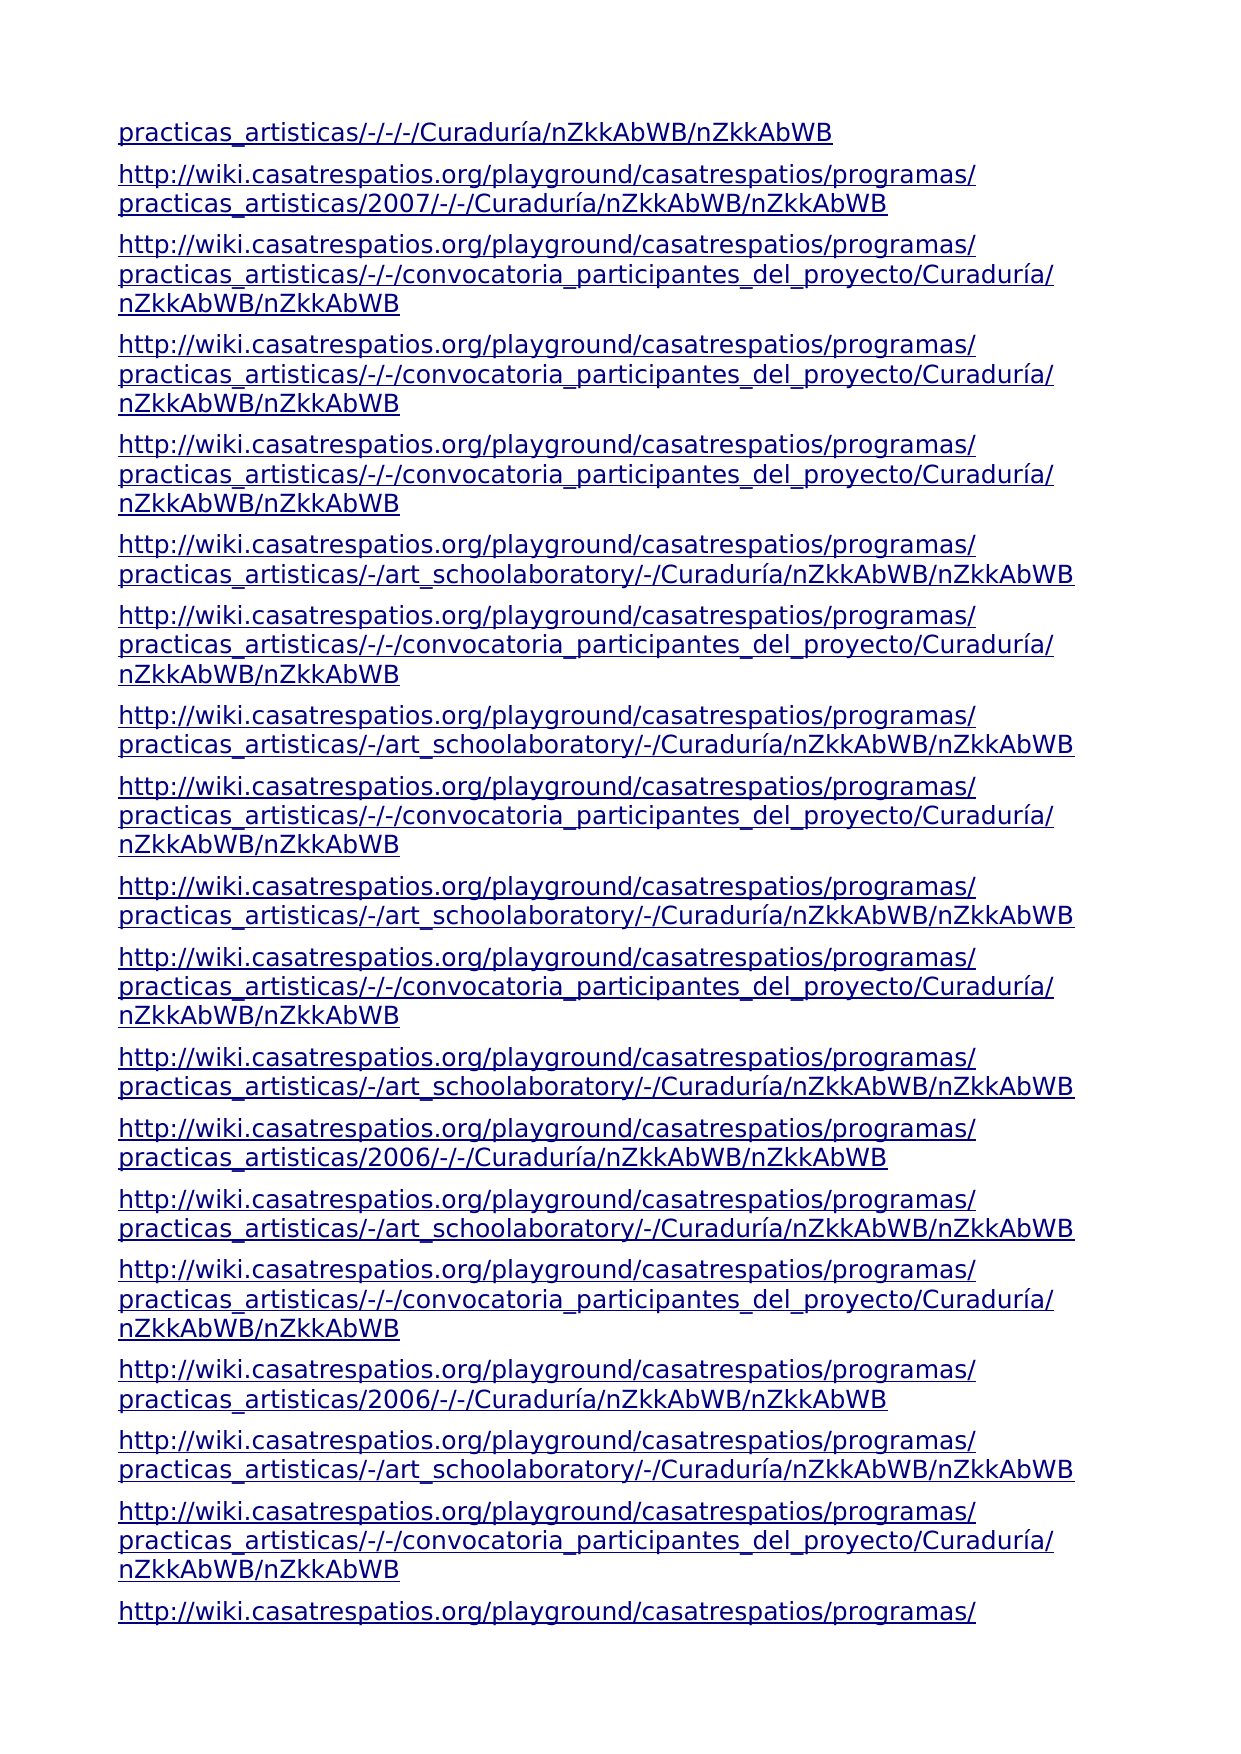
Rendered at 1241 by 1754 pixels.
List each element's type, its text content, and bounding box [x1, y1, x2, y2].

text http://wiki.casatrespatios.org/playground/casatrespatios/programas/practicas_artisticas/-/art_schoolaboratory/-/Curaduría/nZkkAbWB/nZkkAbWB [118, 701, 1122, 760]
text http://wiki.casatrespatios.org/playground/casatrespatios/programas/practicas_artisticas/-/-/convocatoria_participantes_del_proyecto/Curaduría/nZkkAbWB/nZkkAbWB [118, 1497, 1122, 1585]
text http://wiki.casatrespatios.org/playground/casatrespatios/programas/practicas_artisticas/-/-/convocatoria_participantes_del_proyecto/Curaduría/nZkkAbWB/nZkkAbWB [118, 431, 1122, 518]
text http://wiki.casatrespatios.org/playground/casatrespatios/programas/practicas_artisticas/-/-/convocatoria_participantes_del_proyecto/Curaduría/nZkkAbWB/nZkkAbWB [118, 331, 1122, 418]
text http://wiki.casatrespatios.org/playground/casatrespatios/programas/practicas_artisticas/-/-/convocatoria_participantes_del_proyecto/Curaduría/nZkkAbWB/nZkkAbWB [118, 231, 1122, 318]
text http://wiki.casatrespatios.org/playground/casatrespatios/programas/practicas_artisticas/-/-/convocatoria_participantes_del_proyecto/Curaduría/nZkkAbWB/nZkkAbWB [118, 772, 1122, 860]
text http://wiki.casatrespatios.org/playground/casatrespatios/programas/practicas_artisticas/-/-/convocatoria_participantes_del_proyecto/Curaduría/nZkkAbWB/nZkkAbWB [118, 1256, 1122, 1343]
text http://wiki.casatrespatios.org/playground/casatrespatios/programas/practicas_artisticas/2006/-/-/Curaduría/nZkkAbWB/nZkkAbWB [118, 1356, 1122, 1414]
text http://wiki.casatrespatios.org/playground/casatrespatios/programas/practicas_artisticas/-/art_schoolaboratory/-/Curaduría/nZkkAbWB/nZkkAbWB [118, 1185, 1122, 1243]
text http://wiki.casatrespatios.org/playground/casatrespatios/programas/practicas_artisticas/2007/-/-/Curaduría/nZkkAbWB/nZkkAbWB [118, 160, 1122, 218]
text http://wiki.casatrespatios.org/playground/casatrespatios/programas/practicas_artisticas/-/art_schoolaboratory/-/Curaduría/nZkkAbWB/nZkkAbWB [118, 1426, 1122, 1485]
text http://wiki.casatrespatios.org/playground/casatrespatios/programas/practicas_artisticas/2006/-/-/Curaduría/nZkkAbWB/nZkkAbWB [118, 1114, 1122, 1172]
text http://wiki.casatrespatios.org/playground/casatrespatios/programas/practicas_artisticas/-/art_schoolaboratory/-/Curaduría/nZkkAbWB/nZkkAbWB [118, 531, 1122, 589]
text practicas_artisticas/-/-/-/Curaduría/nZkkAbWB/nZkkAbWB [118, 118, 1122, 147]
text http://wiki.casatrespatios.org/playground/casatrespatios/programas/practicas_artisticas/-/art_schoolaboratory/-/Curaduría/nZkkAbWB/nZkkAbWB [118, 1043, 1122, 1101]
text http://wiki.casatrespatios.org/playground/casatrespatios/programas/practicas_artisticas/-/-/convocatoria_participantes_del_proyecto/Curaduría/nZkkAbWB/nZkkAbWB [118, 943, 1122, 1031]
text http://wiki.casatrespatios.org/playground/casatrespatios/programas/practicas_artisticas/-/-/convocatoria_participantes_del_proyecto/Curaduría/nZkkAbWB/nZkkAbWB [118, 601, 1122, 689]
text http://wiki.casatrespatios.org/playground/casatrespatios/programas/practicas_artisticas/-/art_schoolaboratory/-/Curaduría/nZkkAbWB/nZkkAbWB [118, 872, 1122, 931]
text http://wiki.casatrespatios.org/playground/casatrespatios/programas/ [118, 1597, 1122, 1626]
